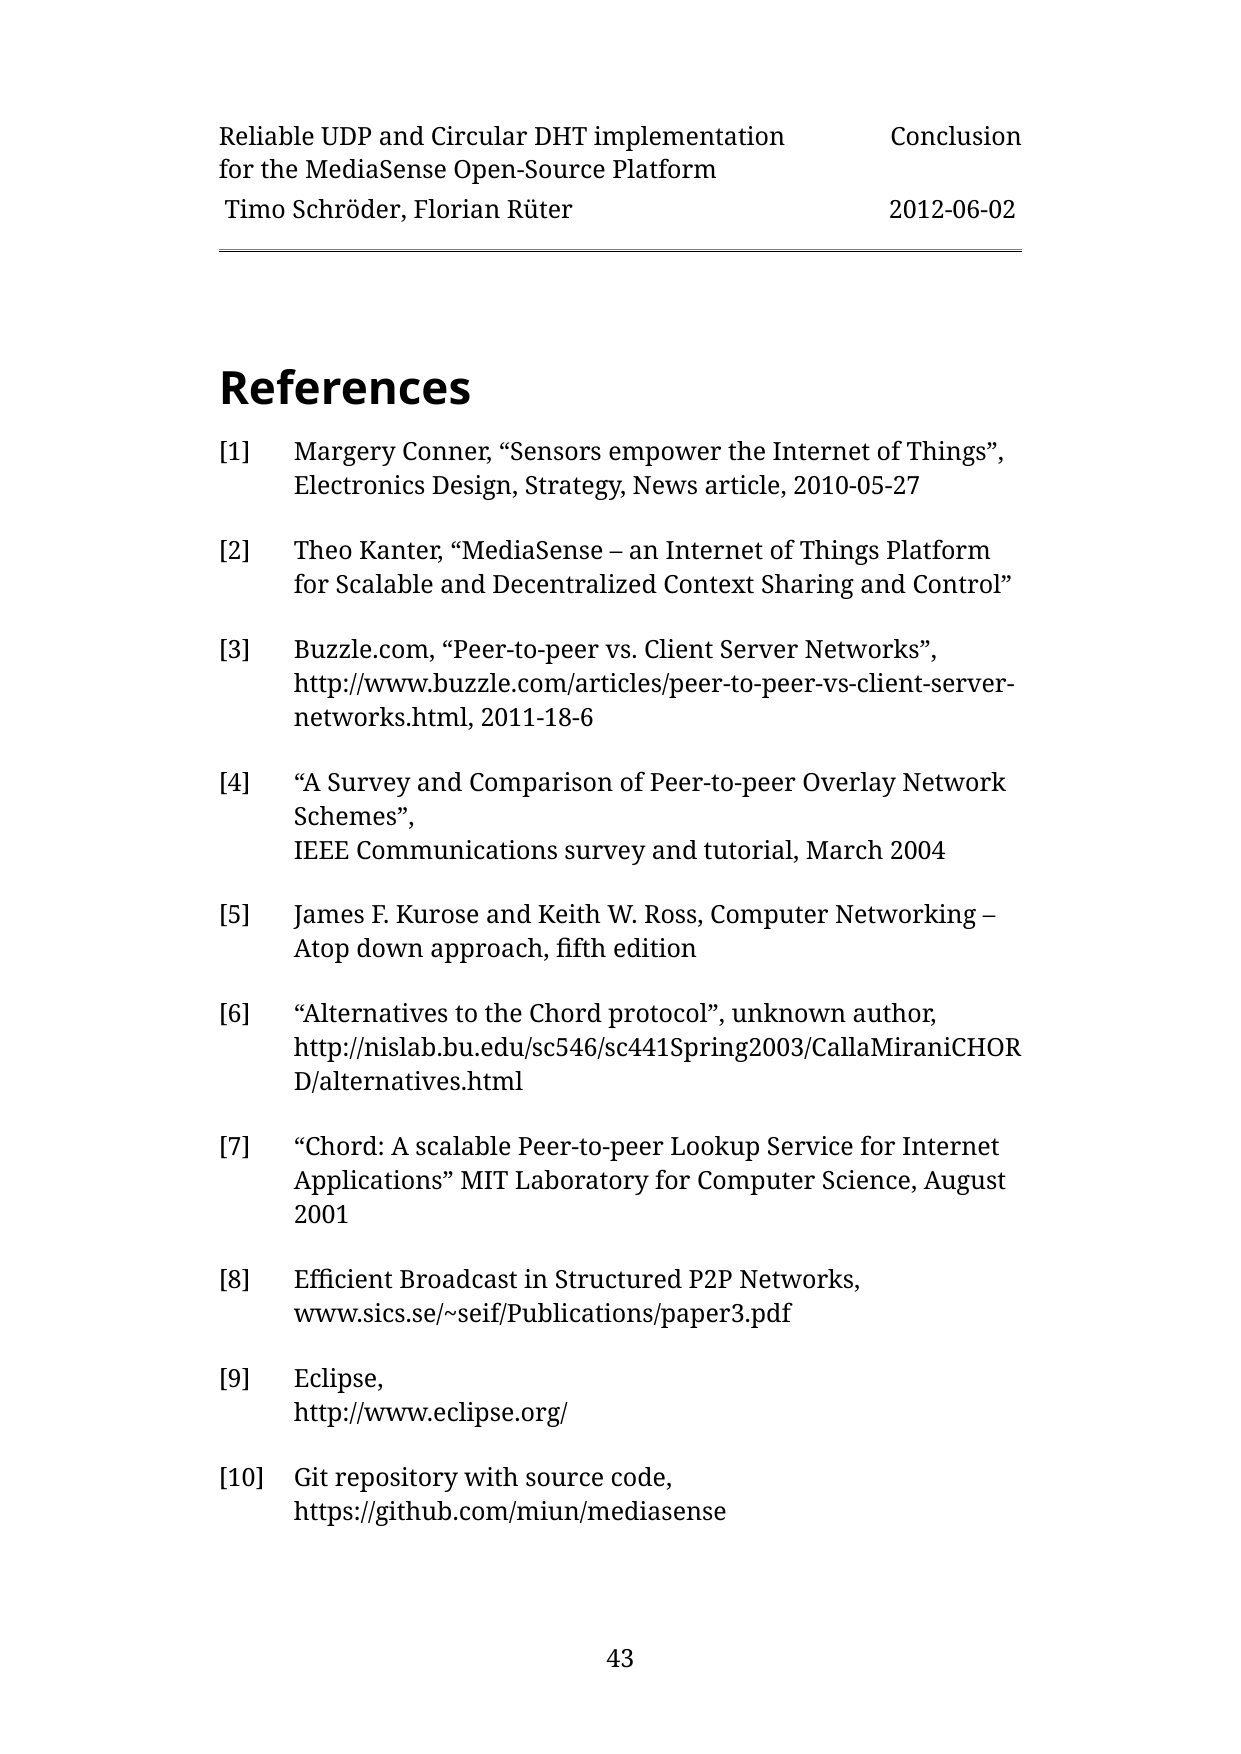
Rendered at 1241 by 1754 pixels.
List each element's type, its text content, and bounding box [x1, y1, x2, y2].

list Efficient Broadcast in Structured P2P Networks, www.sics.se/~seif/Publications/paper3.pdf [218, 1262, 1022, 1330]
list Theo Kanter, “MediaSense – an Internet of Things Platform for Scalable and Decentralized Context Sharing and Control” [218, 532, 1022, 601]
list Margery Conner, “Sensors empower the Internet of Things”, Electronics Design, Strategy, News article, 2010-05-27 [218, 433, 1022, 502]
list Git repository with source code, https://github.com/miun/mediasense [218, 1459, 1022, 1528]
list “Alternatives to the Chord protocol”, unknown author, http://nislab.bu.edu/sc546/sc441Spring2003/CallaMiraniCHORD/alternatives.html [218, 996, 1022, 1098]
list “Chord: A scalable Peer-to-peer Lookup Service for Internet Applications” MIT Laboratory for Computer Science, August 2001 [218, 1129, 1022, 1231]
list Buzzle.com, “Peer-to-peer vs. Client Server Networks”, http://www.buzzle.com/articles/peer-to-peer-vs-client-server-networks.html, 2011-18-6 [218, 631, 1022, 733]
list James F. Kurose and Keith W. Ross, Computer Networking – Atop down approach, fifth edition [218, 897, 1022, 965]
list “A Survey and Comparison of Peer-to-peer Overlay Network Schemes”, IEEE Communications survey and tutorial, March 2004 [218, 764, 1022, 866]
list Eclipse, http://www.eclipse.org/ [218, 1361, 1022, 1429]
subtitle References [218, 356, 1022, 418]
